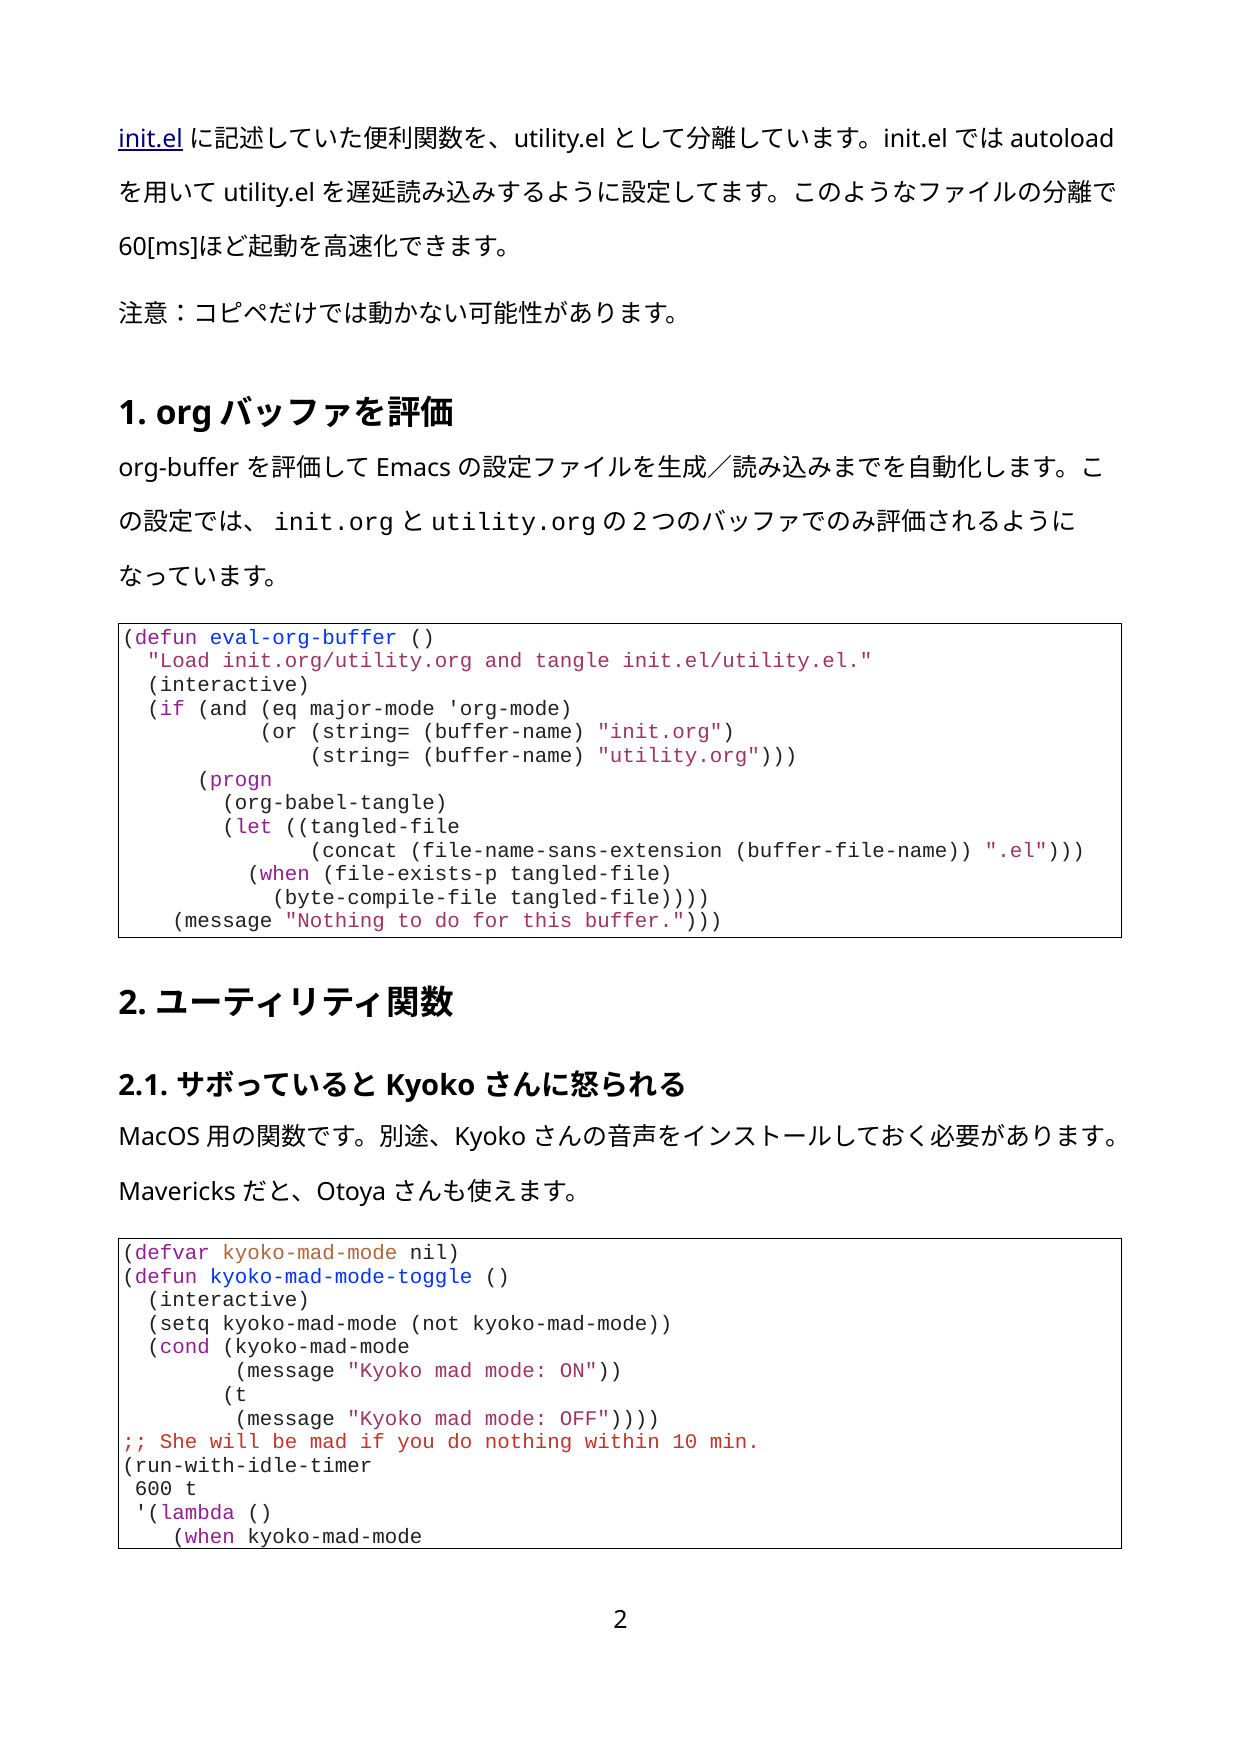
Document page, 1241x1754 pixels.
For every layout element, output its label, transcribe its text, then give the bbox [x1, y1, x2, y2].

text (cond (kyoko-mad-mode [119, 1333, 1121, 1356]
text (message "Nothing to do for this buffer."))) [119, 907, 1121, 937]
text (setq kyoko-mad-mode (not kyoko-mad-mode)) [119, 1309, 1121, 1333]
text (byte-compile-file tangled-file)))) [119, 883, 1121, 907]
text 注意：コピペだけでは動かない可能性があります。 [118, 294, 1122, 330]
text (defun kyoko-mad-mode-toggle () [119, 1262, 1121, 1285]
text (when (file-exists-p tangled-file) [119, 859, 1121, 883]
text org-buffer を評価して Emacs の設定ファイルを生成／読み込みまでを自動化します。この設定では、 init.org と utility.org の2つのバッファでのみ評価されるようになっています。 [118, 447, 1122, 592]
text (or (string= (buffer-name) "init.org") [119, 717, 1121, 741]
text (org-babel-tangle) [119, 788, 1121, 812]
text (string= (buffer-name) "utility.org"))) [119, 741, 1121, 765]
text (let ((tangled-file [119, 812, 1121, 836]
subtitle ユーティリティ関数 [118, 976, 1122, 1024]
text (when kyoko-mad-mode [119, 1522, 1121, 1548]
text (concat (file-name-sans-extension (buffer-file-name)) ".el"))) [119, 836, 1121, 859]
text (defun eval-org-buffer () [119, 624, 1121, 646]
text (defvar kyoko-mad-mode nil) [119, 1239, 1121, 1262]
text (interactive) [119, 670, 1121, 694]
text (message "Kyoko mad mode: OFF")))) [119, 1403, 1121, 1427]
text (interactive) [119, 1285, 1121, 1309]
text ;; She will be mad if you do nothing within 10 min. [119, 1427, 1121, 1451]
text (run-with-idle-timer [119, 1451, 1121, 1474]
text init.el に記述していた便利関数を、utility.el として分離しています。init.el では autoload を用いて utility.el を遅延読み込みするように設定してます。このようなファイルの分離で60[ms]ほど起動を高速化できます。 [118, 118, 1122, 263]
text 600 t [119, 1474, 1121, 1498]
text "Load init.org/utility.org and tangle init.el/utility.el." [119, 646, 1121, 670]
text MacOS 用の関数です。別途、Kyoko さんの音声をインストールしておく必要があります。Mavericks だと、Otoya さんも使えます。 [118, 1117, 1122, 1207]
text (t [119, 1380, 1121, 1403]
text (if (and (eq major-mode 'org-mode) [119, 694, 1121, 717]
subtitle orgバッファを評価 [118, 386, 1122, 434]
subtitle サボっていると Kyoko さんに怒られる [118, 1062, 1122, 1104]
text (message "Kyoko mad mode: ON")) [119, 1356, 1121, 1380]
text '(lambda () [119, 1498, 1121, 1522]
text (progn [119, 765, 1121, 788]
